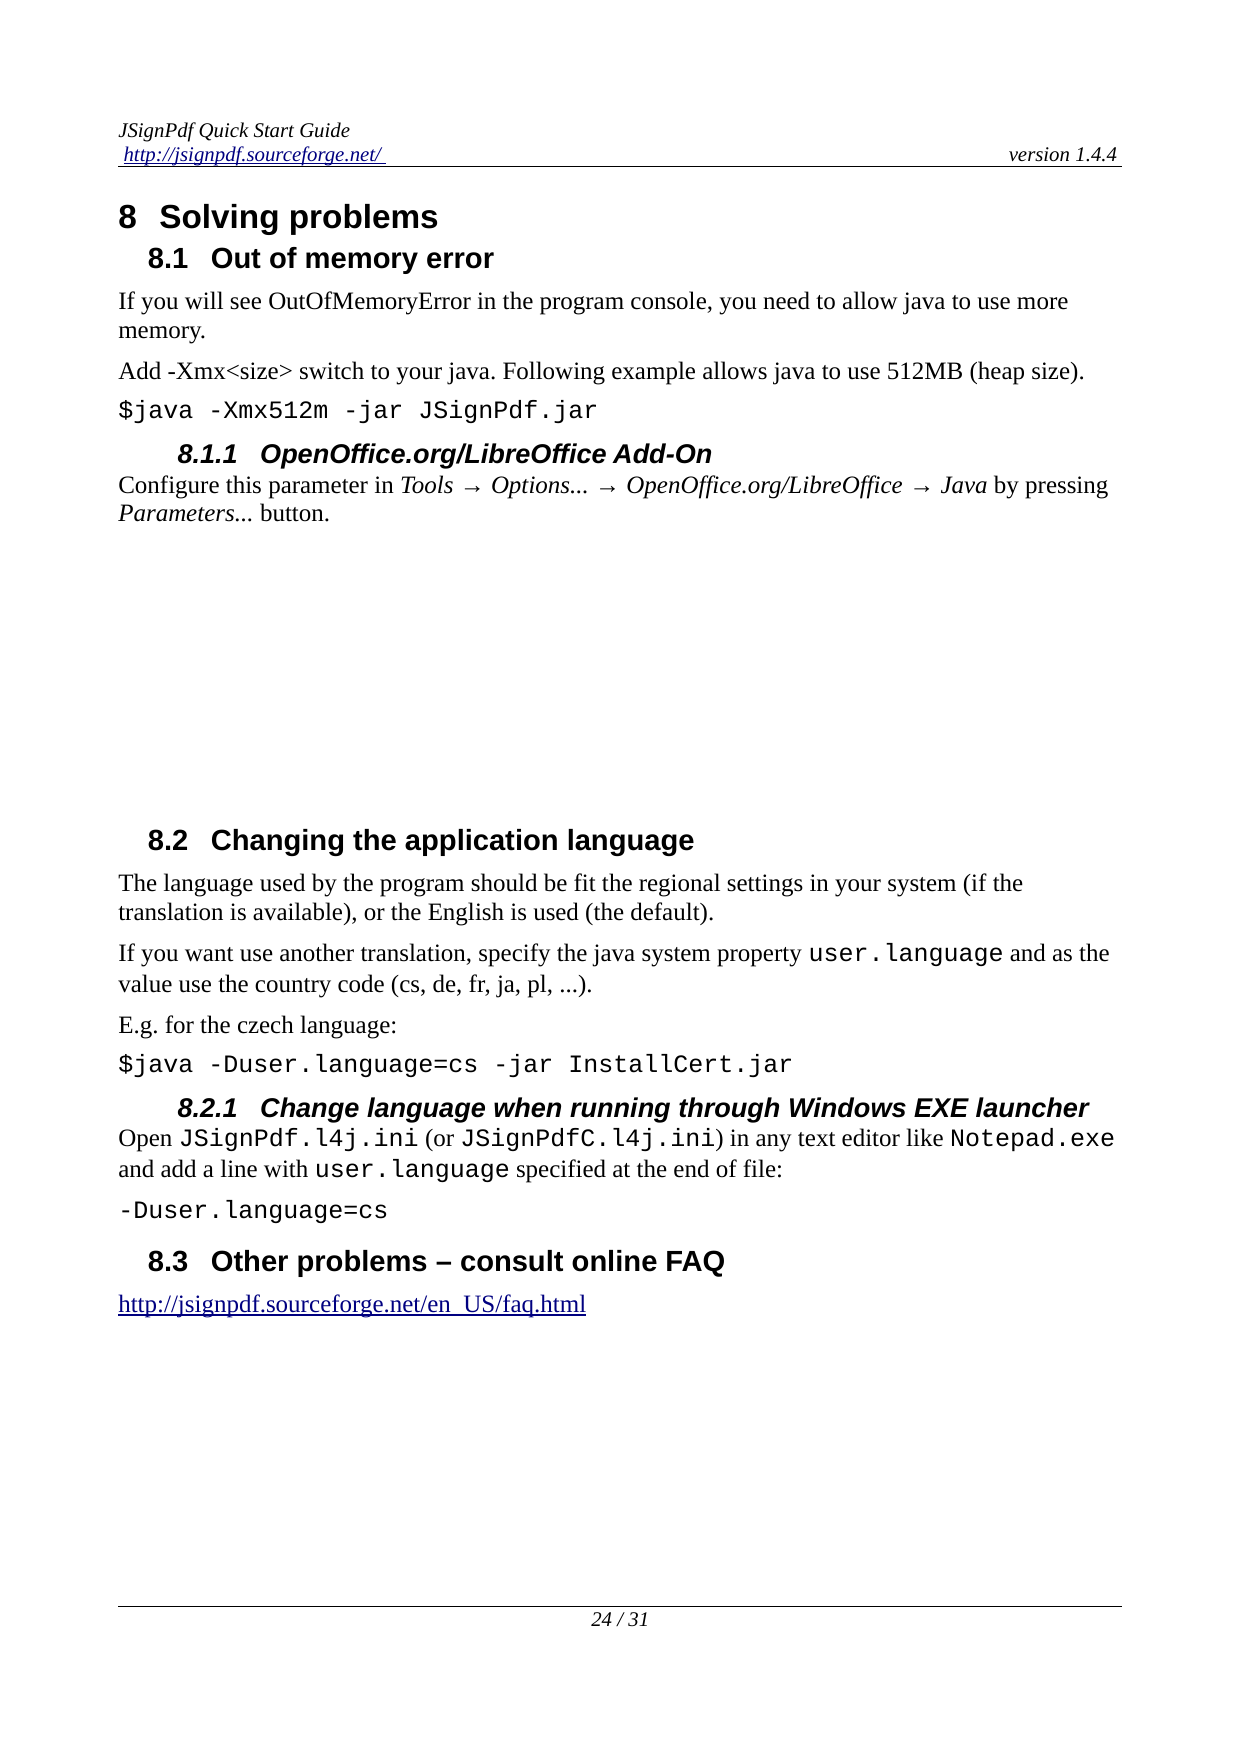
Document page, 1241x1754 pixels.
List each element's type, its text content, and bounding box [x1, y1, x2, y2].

subtitle Out of memory error [148, 241, 1116, 275]
subtitle OpenOffice.org/LibreOffice Add-On [177, 438, 1122, 470]
text -Duser.language=cs [118, 1197, 1122, 1226]
subtitle Change language when running through Windows EXE launcher [177, 1092, 1122, 1123]
text Open JSignPdf.l4j.ini (or JSignPdfC.l4j.ini) in any text editor like Notepad.exe and add a line with user.language specified at the end of file: [118, 1123, 1122, 1185]
text $java -Xmx512m -jar JSignPdf.jar [118, 398, 1122, 426]
text If you will see OutOfMemoryError in the program console, you need to allow java to use more memory. [118, 286, 1122, 344]
subtitle Solving problems [118, 197, 1122, 235]
text http://jsignpdf.sourceforge.net/en_US/faq.html [118, 1289, 1122, 1318]
text $java -Duser.language=cs -jar InstallCert.jar [118, 1051, 1122, 1079]
subtitle Changing the application language [148, 546, 1116, 856]
text Configure this parameter in Tools → Options... → OpenOffice.org/LibreOffice → Java by pressing Parameters... button. [118, 470, 1122, 527]
text If you want use another translation, specify the java system property user.language and as the value use the country code (cs, de, fr, ja, pl, ...). [118, 938, 1122, 997]
subtitle Other problems – consult online FAQ [148, 1244, 1116, 1278]
text E.g. for the czech language: [118, 1010, 1122, 1039]
text Add -Xmx<size> switch to your java. Following example allows java to use 512MB (heap size). [118, 356, 1122, 385]
text The language used by the program should be fit the regional settings in your system (if the translation is available), or the English is used (the default). [118, 868, 1122, 925]
